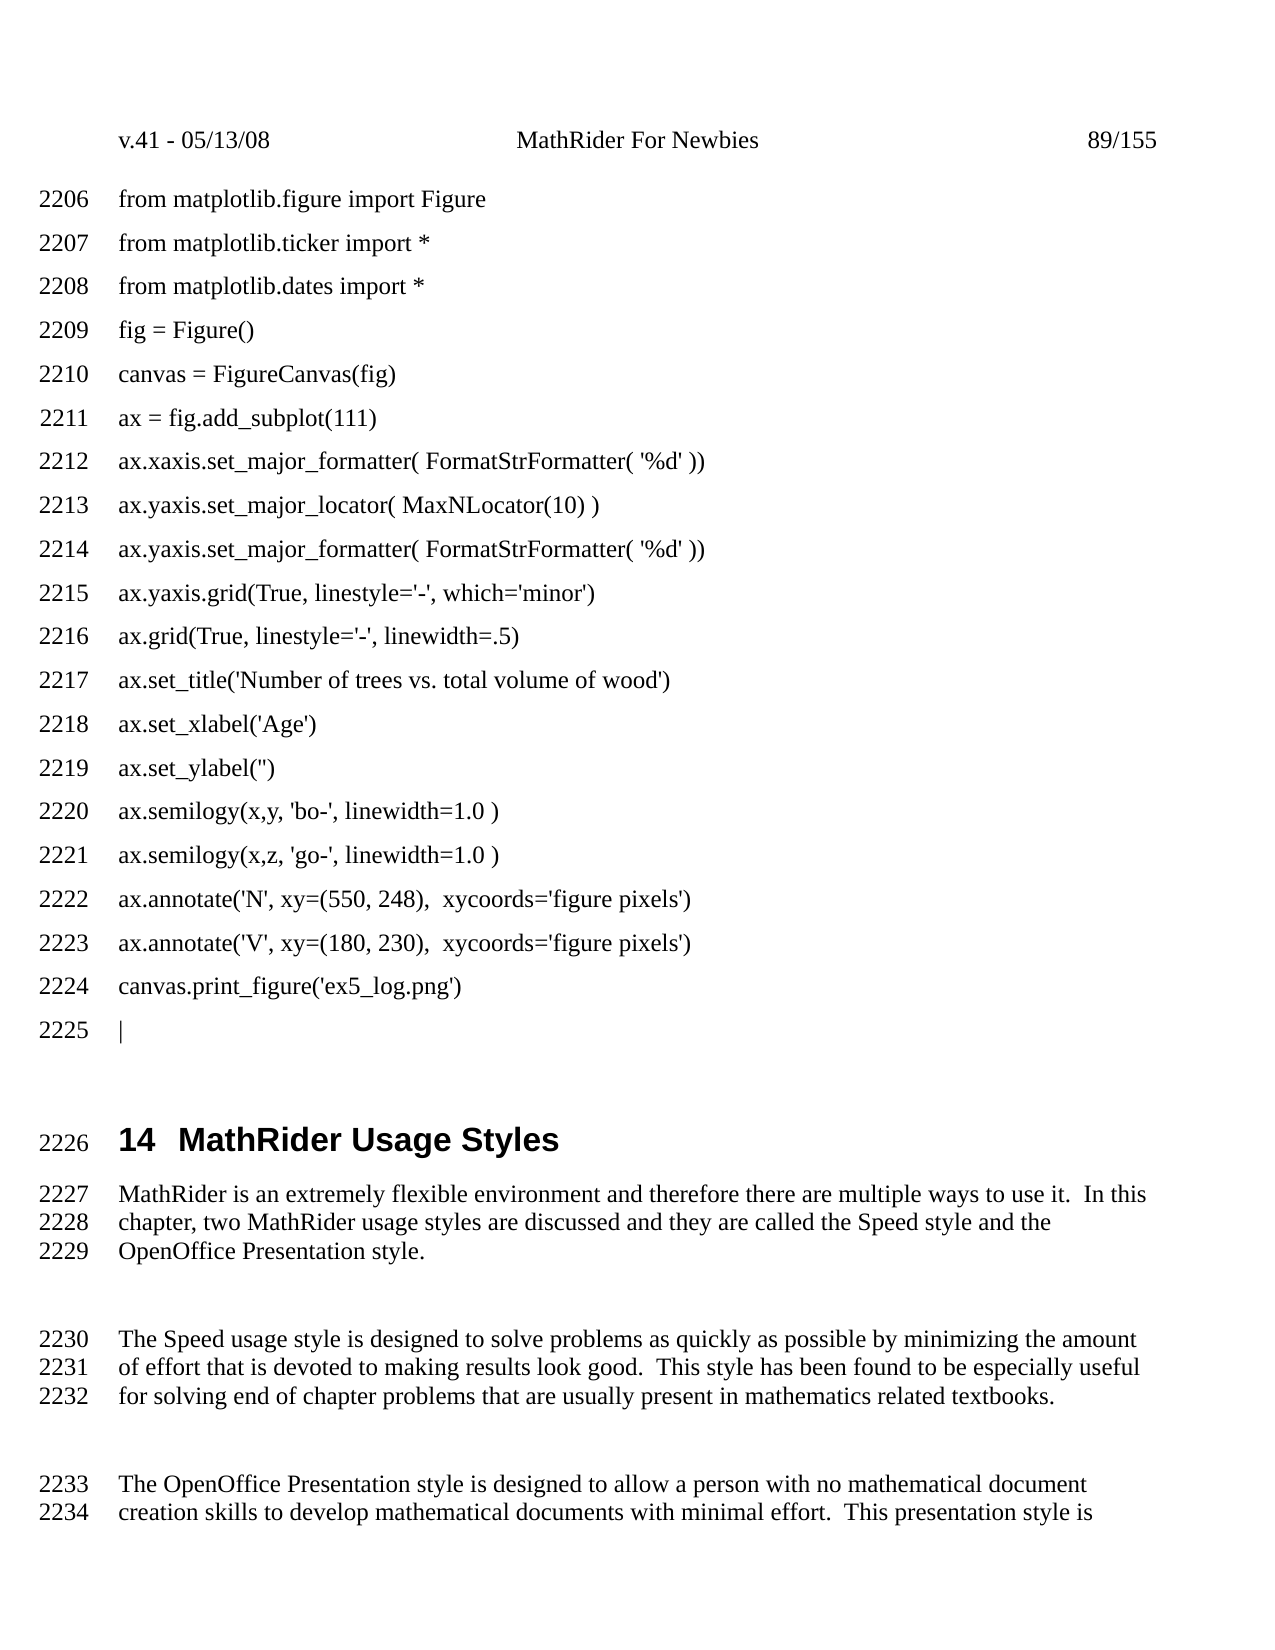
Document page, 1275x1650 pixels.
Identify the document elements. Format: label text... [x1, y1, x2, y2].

text from matplotlib.figure import Figure [118, 184, 1157, 213]
text ax.semilogy(x,z, 'go-', linewidth=1.0 ) [118, 840, 1157, 869]
text canvas = FigureCanvas(fig) [118, 359, 1157, 388]
text The Speed usage style is designed to solve problems as quickly as possible by minimizing the amount of effort that is devoted to making results look good. This style has been found to be especially useful for solving end of chapter problems that are usually present in mathematics related textbooks. [118, 1324, 1157, 1410]
text ax.yaxis.grid(True, linestyle='-', which='minor') [118, 578, 1157, 606]
text ax.yaxis.set_major_locator( MaxNLocator(10) ) [118, 490, 1157, 519]
text ax.annotate('N', xy=(550, 248), xycoords='figure pixels') [118, 884, 1157, 913]
text MathRider is an extremely flexible environment and therefore there are multiple ways to use it. In this chapter, two MathRider usage styles are discussed and they are called the Speed style and the OpenOffice Presentation style. [118, 1179, 1157, 1265]
text The OpenOffice Presentation style is designed to allow a person with no mathematical document creation skills to develop mathematical documents with minimal effort. This presentation style is [118, 1469, 1157, 1526]
text | [118, 1015, 1157, 1044]
text ax.xaxis.set_major_formatter( FormatStrFormatter( '%d' )) [118, 446, 1157, 475]
text from matplotlib.ticker import * [118, 228, 1157, 256]
text ax.set_title('Number of trees vs. total volume of wood') [118, 665, 1157, 694]
text ax.grid(True, linestyle='-', linewidth=.5) [118, 621, 1157, 650]
text ax.annotate('V', xy=(180, 230), xycoords='figure pixels') [118, 928, 1157, 956]
text fig = Figure() [118, 315, 1157, 344]
subtitle MathRider Usage Styles [118, 1120, 1157, 1159]
text ax.set_xlabel('Age') [118, 709, 1157, 738]
text ax.set_ylabel('') [118, 753, 1157, 781]
text from matplotlib.dates import * [118, 271, 1157, 300]
text canvas.print_figure('ex5_log.png') [118, 971, 1157, 1000]
text ax.semilogy(x,y, 'bo-', linewidth=1.0 ) [118, 796, 1157, 825]
text ax.yaxis.set_major_formatter( FormatStrFormatter( '%d' )) [118, 534, 1157, 563]
text ax = fig.add_subplot(111) [118, 403, 1157, 431]
